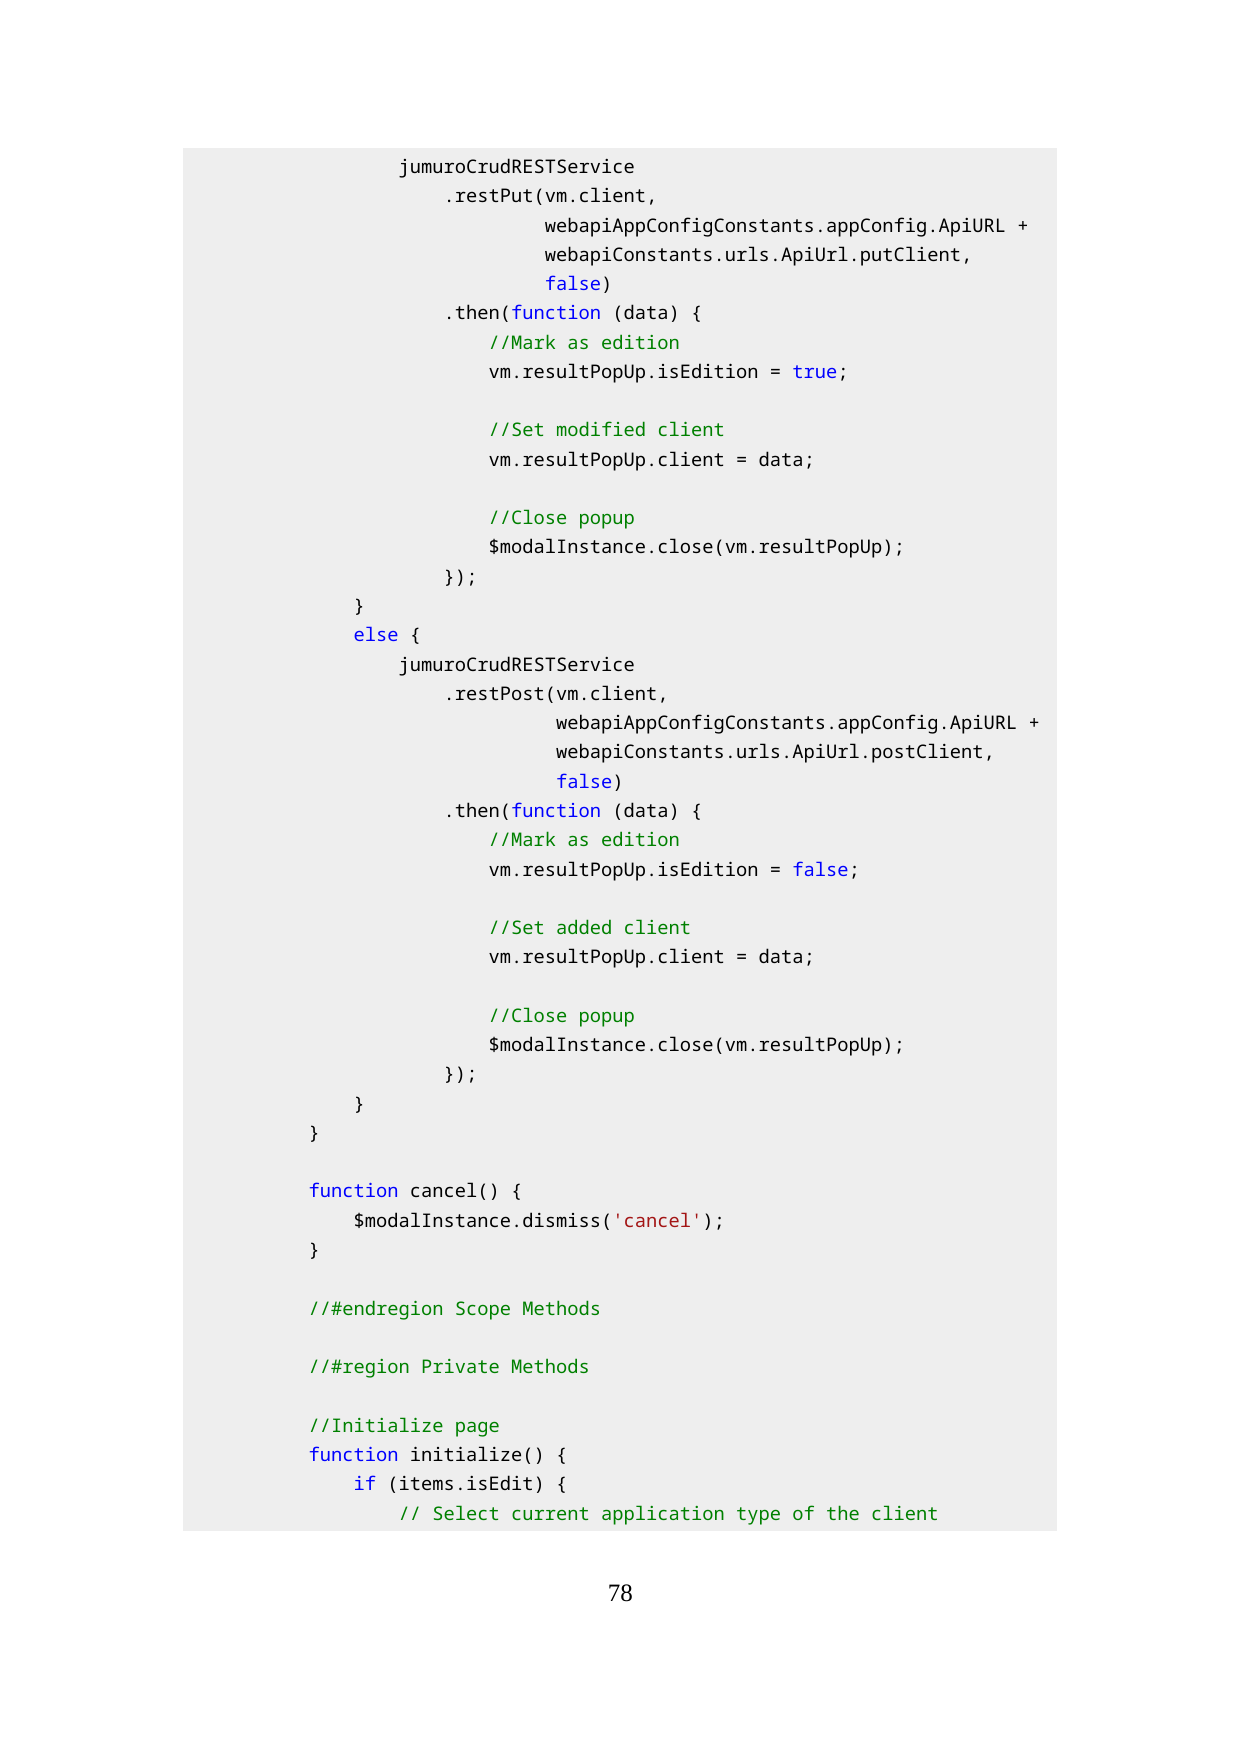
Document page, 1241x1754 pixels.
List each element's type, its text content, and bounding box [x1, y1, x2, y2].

table_header jumuroCrudRESTService .restPut(vm.client, webapiAppConfigConstants.appConfig.ApiURL + webapiConstants.urls.ApiUrl.putClient, false) .then(function (data) { //Mark as edition vm.resultPopUp.isEdition = true; //Set modified client vm.resultPopUp.client = data; //Close popup $modalInstance.close(vm.resultPopUp); }); } else { jumuroCrudRESTService .restPost(vm.client, webapiAppConfigConstants.appConfig.ApiURL + webapiConstants.urls.ApiUrl.postClient, false) .then(function (data) { //Mark as edition vm.resultPopUp.isEdition = false; //Set added client vm.resultPopUp.client = data; //Close popup $modalInstance.close(vm.resultPopUp); }); } } function cancel() { $modalInstance.dismiss('cancel'); } //#endregion Scope Methods //#region Private Methods //Initialize page function initialize() { if (items.isEdit) { // Select current application type of the client [183, 148, 1057, 1531]
